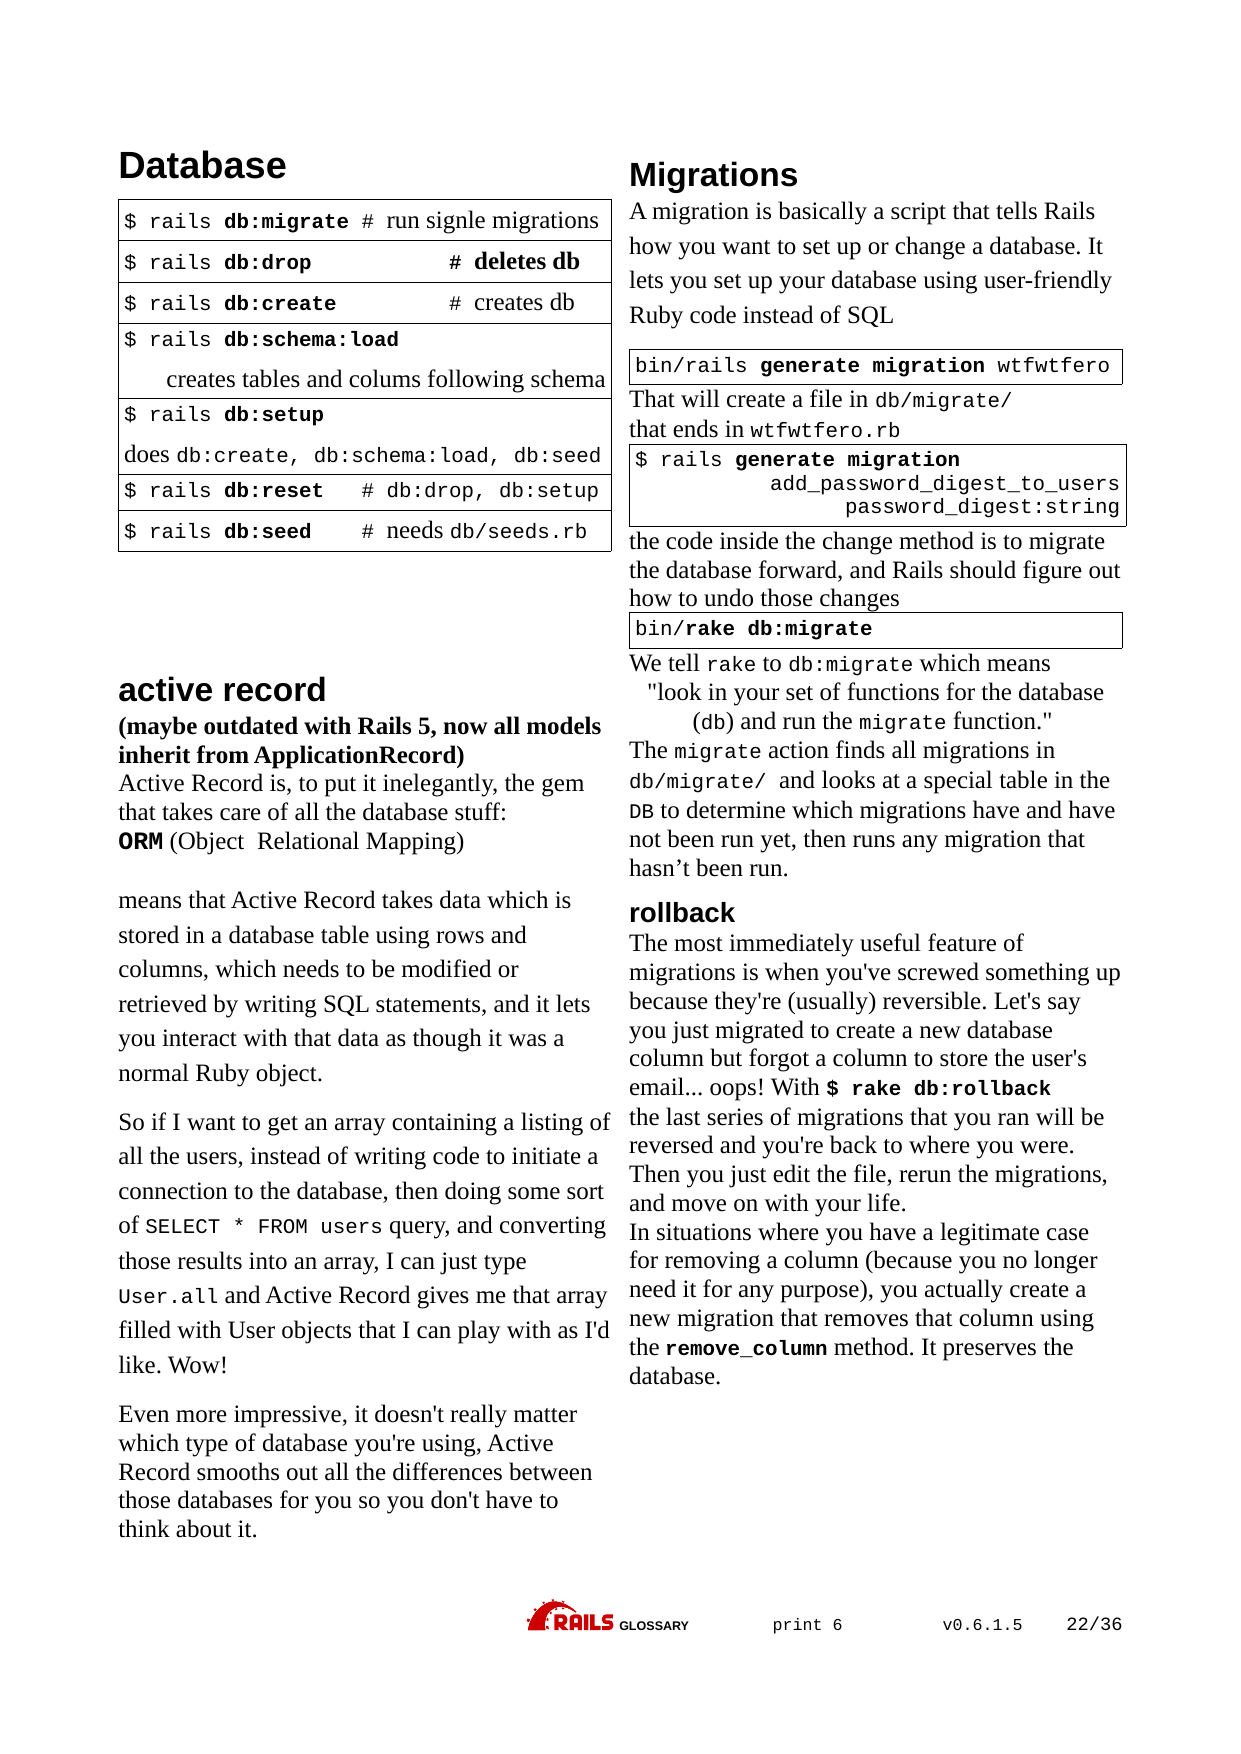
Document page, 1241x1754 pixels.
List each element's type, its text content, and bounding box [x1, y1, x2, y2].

text We tell rake to db:migrate which means [629, 649, 1122, 677]
subtitle active record [118, 669, 611, 708]
text The migrate action finds all migrations in db/migrate/ and looks at a special table in the DB to determine which migrations have and have not been run yet, then runs any migration that hasn’t been run. [629, 736, 1122, 882]
text means that Active Record takes data which is stored in a database table using rows and columns, which needs to be modified or retrieved by writing SQL statements, and it lets you interact with that data as though it was a normal Ruby object. [118, 886, 611, 1087]
text That will create a file in db/migrate/ [629, 385, 1122, 414]
table_cell $ rails db:setup [119, 399, 611, 433]
text So if I want to get an array containing a listing of all the users, instead of writing code to initiate a connection to the database, then doing some sort of SELECT * FROM users query, and converting those results into an array, I can just type User.all and Active Record gives me that array filled with User objects that I can play with as I'd like. Wow! [118, 1107, 611, 1379]
text that ends in wtfwtfero.rb [629, 414, 1122, 443]
table_cell $ rails db:schema:load [119, 324, 611, 358]
text the code inside the change method is to migrate the database forward, and Rails should figure out how to undo those changes [629, 527, 1122, 612]
text A migration is basically a script that tells Rails how you want to set up or change a database. It lets you set up your database using user-friendly Ruby code instead of SQL [629, 196, 1122, 329]
table_header $ rails db:seed # needs db/seeds.rb [119, 511, 611, 551]
text In situations where you have a legitimate case for removing a column (because you no longer need it for any purpose), you actually create a new migration that removes that column using the remove_column method. It preserves the database. [629, 1217, 1122, 1390]
table_header bin/rake db:migrate [630, 613, 1122, 647]
table_header $ rails db:migrate # run signle migrations [119, 200, 611, 240]
subtitle Database [118, 143, 611, 187]
text (maybe outdated with Rails 5, now all models inherit from ApplicationRecord) [118, 711, 611, 768]
text ORM (Object Relational Mapping) [118, 826, 611, 857]
text the last series of migrations that you ran will be reversed and you're back to where you were. Then you just edit the file, rerun the migrations, and move on with your life. [629, 1102, 1122, 1217]
subtitle Migrations [629, 155, 1122, 193]
text The most immediately useful feature of migrations is when you've screwed something up because they're (usually) reversible. Let's say you just migrated to create a new database column but forgot a column to store the user's email... oops! With $ rake db:rollback [629, 928, 1122, 1102]
table_cell $ rails db:create # creates db [119, 283, 611, 323]
table_cell creates tables and colums following schema [119, 358, 611, 398]
table_cell does db:create, db:schema:load, db:seed [119, 433, 611, 474]
text "look in your set of functions for the database (db) and run the migrate function." [629, 677, 1122, 736]
table_header bin/rails generate migration wtfwtfero [630, 350, 1122, 384]
text Active Record is, to put it inelegantly, the gem that takes care of all the database stuff: [118, 768, 611, 826]
table_header $ rails generate migration add_password_digest_to_users password_digest:string [630, 445, 1126, 526]
subtitle rollback [629, 897, 1122, 928]
table_cell $ rails db:drop # deletes db [119, 241, 611, 282]
text Even more impressive, it doesn't really matter which type of database you're using, Active Record smooths out all the differences between those databases for you so you don't have to think about it. [118, 1399, 611, 1543]
table_cell $ rails db:reset # db:drop, db:setup [119, 475, 611, 509]
